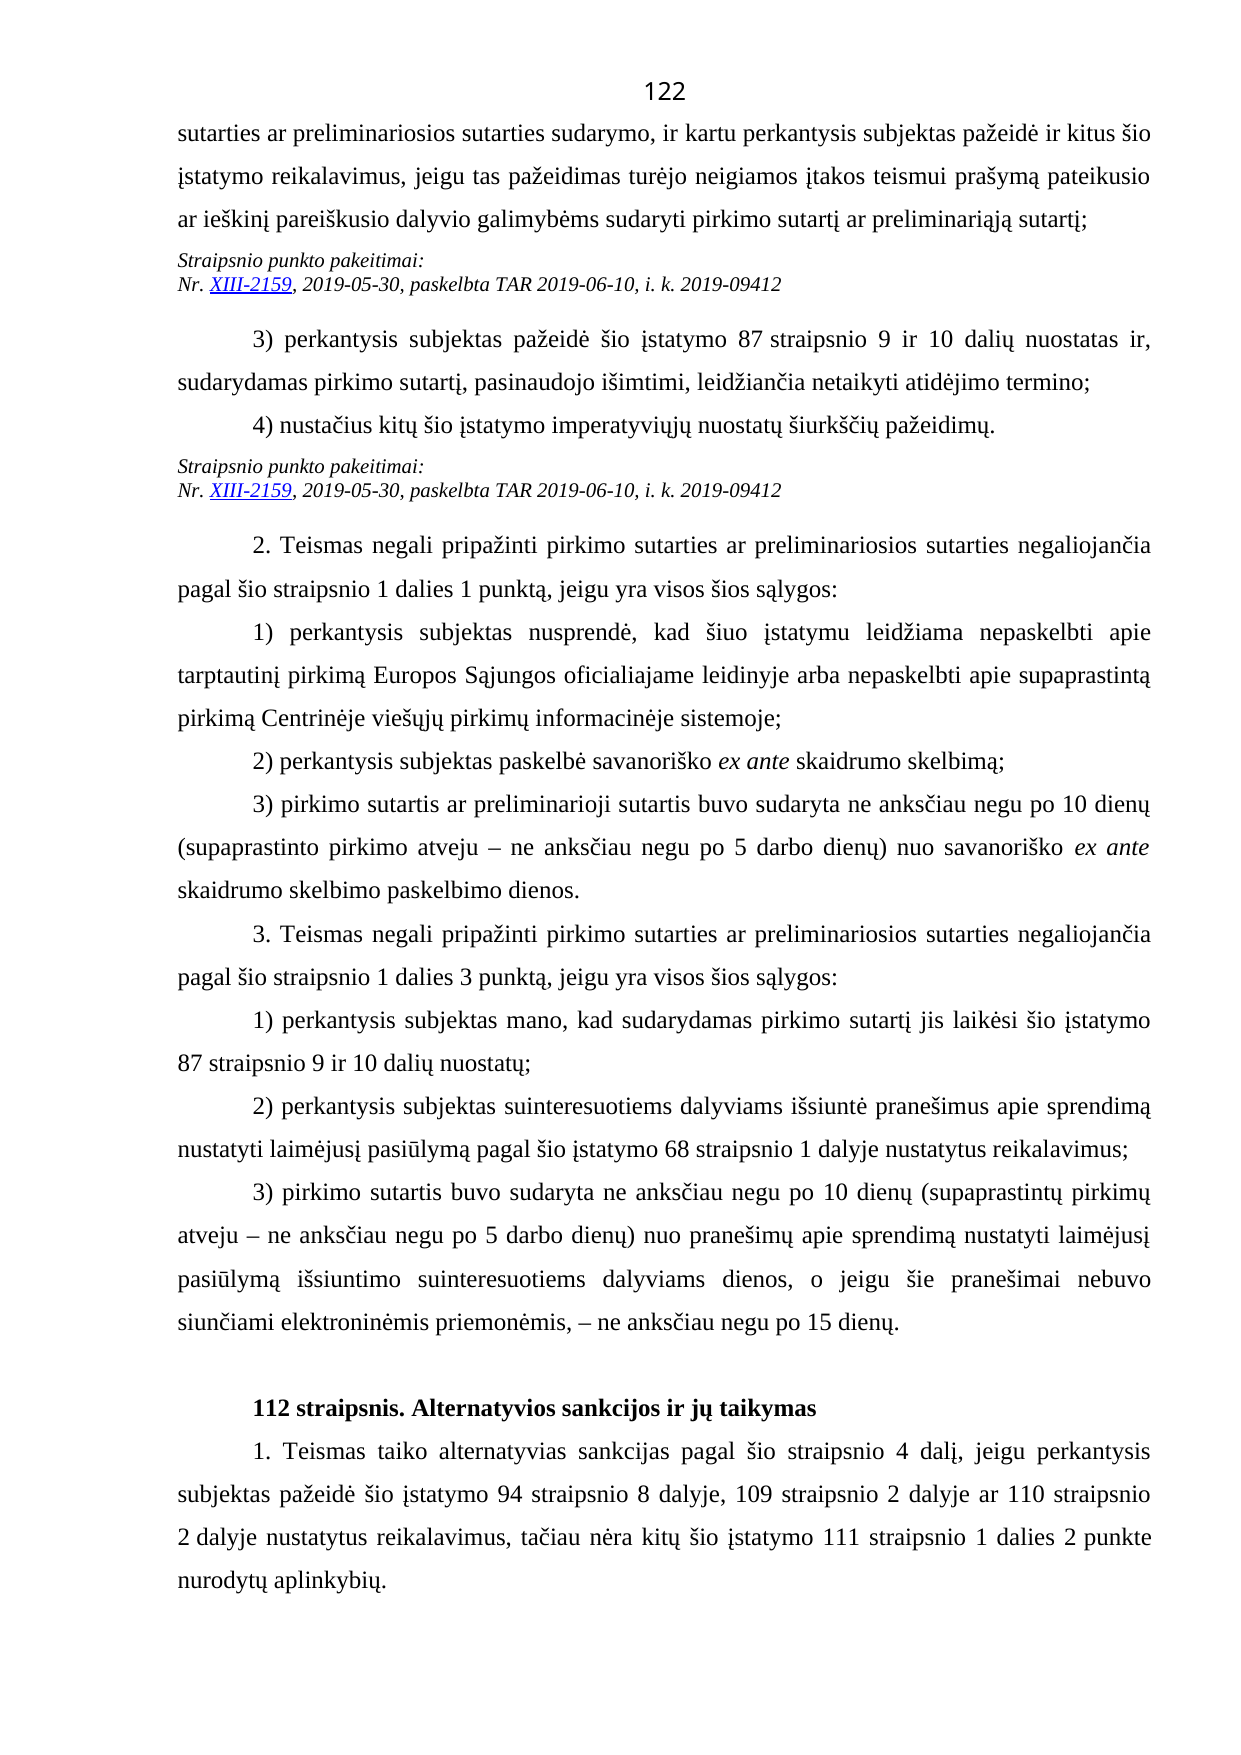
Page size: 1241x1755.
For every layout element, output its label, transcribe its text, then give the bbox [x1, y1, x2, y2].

text 2) perkantysis subjektas suinteresuotiems dalyviams išsiuntė pranešimus apie sprendimą nustatyti laimėjusį pasiūlymą pagal šio įstatymo 68 straipsnio 1 dalyje nustatytus reikalavimus; [177, 1091, 1152, 1163]
text Straipsnio punkto pakeitimai: [177, 454, 1152, 478]
text 2. Teismas negali pripažinti pirkimo sutarties ar preliminariosios sutarties negaliojančia pagal šio straipsnio 1 dalies 1 punktą, jeigu yra visos šios sąlygos: [177, 531, 1152, 602]
text Nr. XIII-2159, 2019-05-30, paskelbta TAR 2019-06-10, i. k. 2019-09412 [177, 478, 1152, 502]
text sutarties ar preliminariosios sutarties sudarymo, ir kartu perkantysis subjektas pažeidė ir kitus šio įstatymo reikalavimus, jeigu tas pažeidimas turėjo neigiamos įtakos teismui prašymą pateikusio ar ieškinį pareiškusio dalyvio galimybėms sudaryti pirkimo sutartį ar preliminariąją sutartį; [177, 118, 1152, 233]
text 1. Teismas taiko alternatyvias sankcijas pagal šio straipsnio 4 dalį, jeigu perkantysis subjektas pažeidė šio įstatymo 94 straipsnio 8 dalyje, 109 straipsnio 2 dalyje ar 110 straipsnio 2 dalyje nustatytus reikalavimus, tačiau nėra kitų šio įstatymo 111 straipsnio 1 dalies 2 punkte nurodytų aplinkybių. [177, 1436, 1152, 1594]
text 3. Teismas negali pripažinti pirkimo sutarties ar preliminariosios sutarties negaliojančia pagal šio straipsnio 1 dalies 3 punktą, jeigu yra visos šios sąlygos: [177, 919, 1152, 991]
text 3) pirkimo sutartis buvo sudaryta ne anksčiau negu po 10 dienų (supaprastintų pirkimų atveju – ne anksčiau negu po 5 darbo dienų) nuo pranešimų apie sprendimą nustatyti laimėjusį pasiūlymą išsiuntimo suinteresuotiems dalyviams dienos, o jeigu šie pranešimai nebuvo siunčiami elektroninėmis priemonėmis, – ne anksčiau negu po 15 dienų. [177, 1177, 1152, 1336]
text 4) nustačius kitų šio įstatymo imperatyviųjų nuostatų šiurkščių pažeidimų. [177, 411, 1152, 439]
text 2) perkantysis subjektas paskelbė savanoriško ex ante skaidrumo skelbimą; [177, 746, 1152, 775]
text Nr. XIII-2159, 2019-05-30, paskelbta TAR 2019-06-10, i. k. 2019-09412 [177, 272, 1152, 296]
text 3) perkantysis subjektas pažeidė šio įstatymo 87 straipsnio 9 ir 10 dalių nuostatas ir, sudarydamas pirkimo sutartį, pasinaudojo išimtimi, leidžiančia netaikyti atidėjimo termino; [177, 324, 1152, 396]
text 112 straipsnis. Alternatyvios sankcijos ir jų taikymas [177, 1393, 1152, 1422]
text 1) perkantysis subjektas nusprendė, kad šiuo įstatymu leidžiama nepaskelbti apie tarptautinį pirkimą Europos Sąjungos oficialiajame leidinyje arba nepaskelbti apie supaprastintą pirkimą Centrinėje viešųjų pirkimų informacinėje sistemoje; [177, 617, 1152, 732]
text 3) pirkimo sutartis ar preliminarioji sutartis buvo sudaryta ne anksčiau negu po 10 dienų (supaprastinto pirkimo atveju – ne anksčiau negu po 5 darbo dienų) nuo savanoriško ex ante skaidrumo skelbimo paskelbimo dienos. [177, 789, 1152, 904]
text Straipsnio punkto pakeitimai: [177, 247, 1152, 272]
text 1) perkantysis subjektas mano, kad sudarydamas pirkimo sutartį jis laikėsi šio įstatymo 87 straipsnio 9 ir 10 dalių nuostatų; [177, 1005, 1152, 1077]
